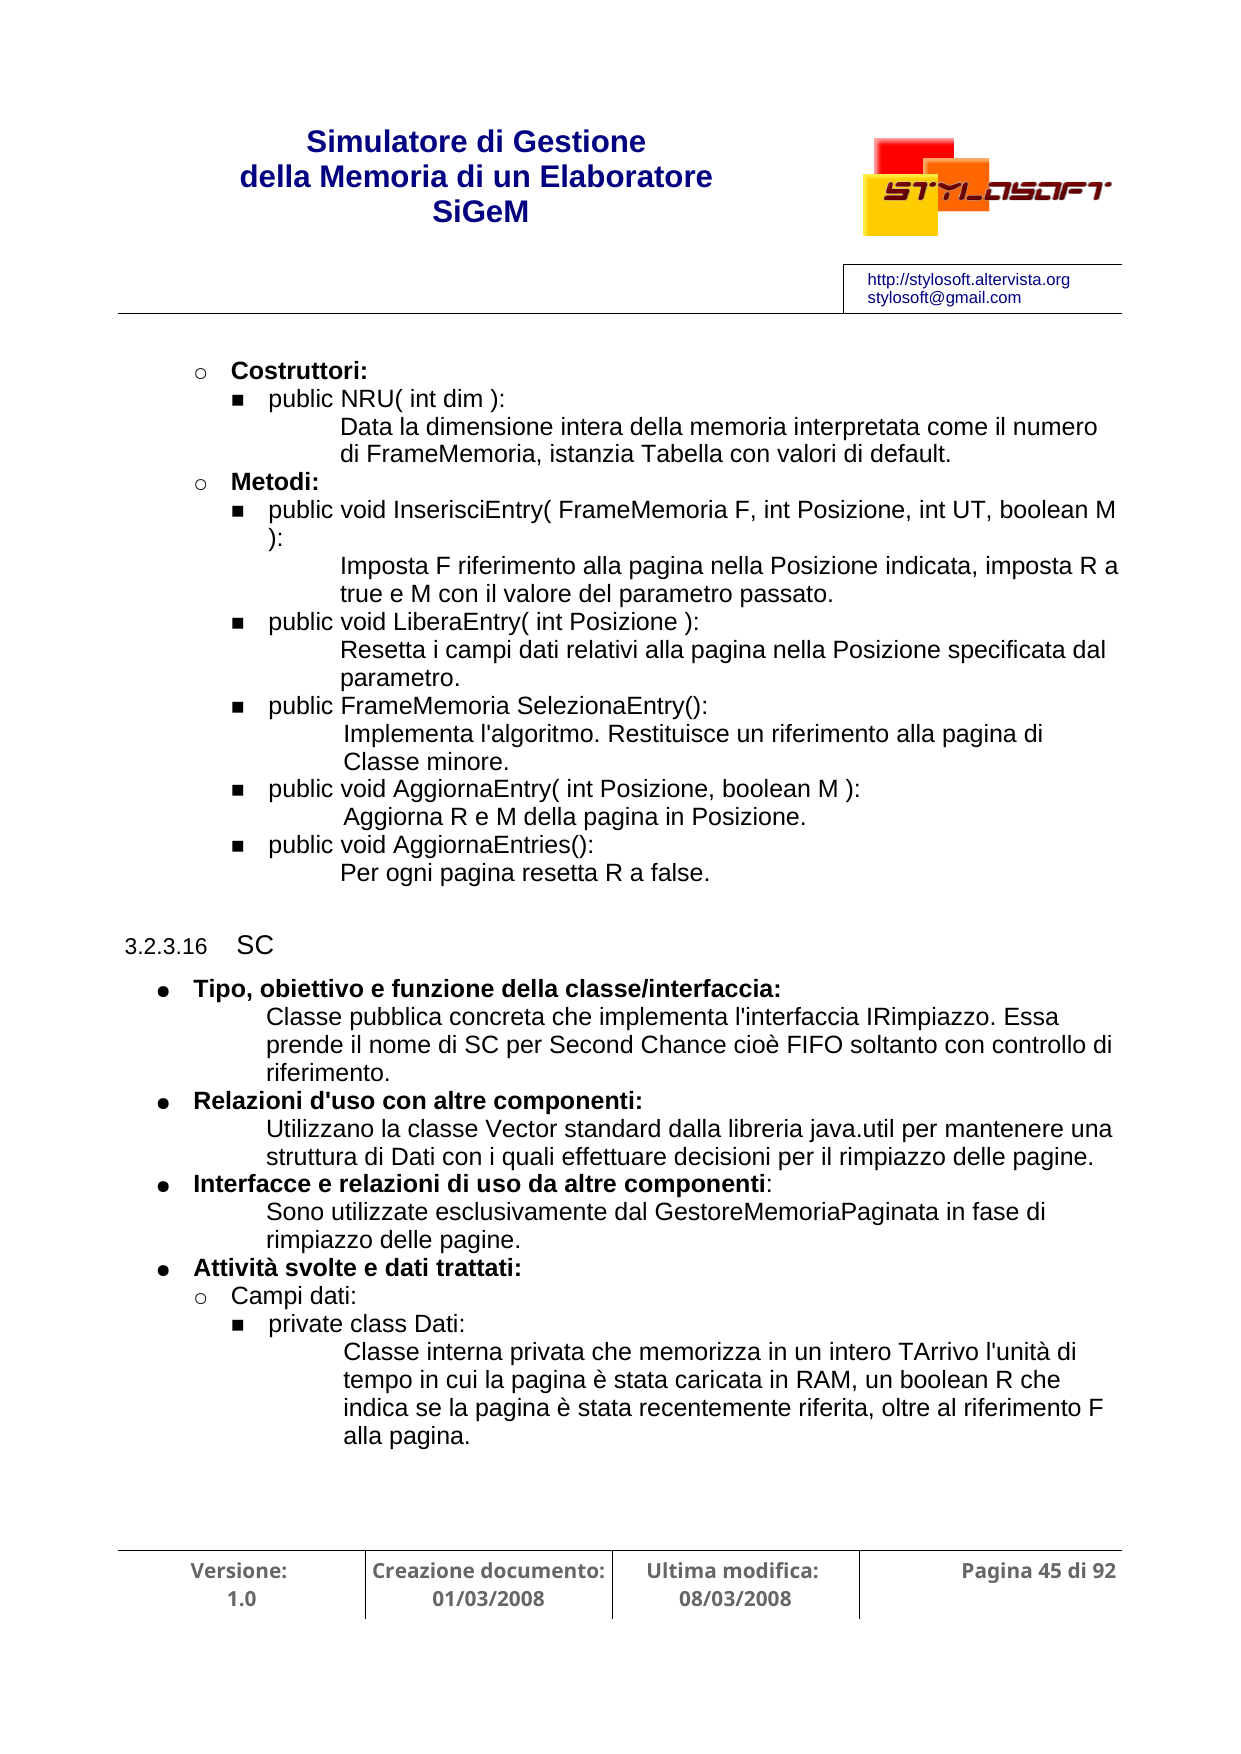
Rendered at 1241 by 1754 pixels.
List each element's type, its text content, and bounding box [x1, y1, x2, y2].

list public void InserisciEntry( FrameMemoria F, int Posizione, int UT, boolean M ): Imposta F riferimento alla pagina nella Posizione indicata, imposta R a true e M con il valore del parametro passato. [231, 496, 1122, 608]
list Aggiorna R e M della pagina in Posizione. [306, 803, 1122, 831]
list Metodi: [193, 468, 1122, 496]
list public void AggiornaEntries(): Per ogni pagina resetta R a false. [231, 831, 1122, 887]
list public FrameMemoria SelezionaEntry(): [231, 692, 1122, 719]
list Interfacce e relazioni di uso da altre componenti: Sono utilizzate esclusivamente dal GestoreMemoriaPaginata in fase di rimpiazzo delle pagine. [156, 1170, 1122, 1254]
list Classe interna privata che memorizza in un intero TArrivo l'unità di tempo in cui la pagina è stata caricata in RAM, un boolean R che indica se la pagina è stata recentemente riferita, oltre al riferimento F alla pagina. [306, 1338, 1122, 1449]
picture [848, 123, 1117, 247]
list Implementa l'algoritmo. Restituisce un riferimento alla pagina di Classe minore. [306, 719, 1122, 775]
list Relazioni d'uso con altre componenti: Utilizzano la classe Vector standard dalla libreria java.util per mantenere una struttura di Dati con i quali effettuare decisioni per il rimpiazzo delle pagine. [156, 1086, 1122, 1170]
list public NRU( int dim ): Data la dimensione intera della memoria interpretata come il numero di FrameMemoria, istanzia Tabella con valori di default. [231, 384, 1122, 468]
list Costruttori: [193, 357, 1122, 384]
subtitle SC [118, 930, 1122, 960]
list Attività svolte e dati trattati: [156, 1254, 1122, 1282]
list public void AggiornaEntry( int Posizione, boolean M ): [231, 775, 1122, 803]
list private class Dati: [231, 1310, 1122, 1338]
list Campi dati: [193, 1282, 1122, 1310]
list Tipo, obiettivo e funzione della classe/interfaccia: Classe pubblica concreta che implementa l'interfaccia IRimpiazzo. Essa prende il nome di SC per Second Chance cioè FIFO soltanto con controllo di riferimento. [156, 975, 1122, 1086]
list public void LiberaEntry( int Posizione ): Resetta i campi dati relativi alla pagina nella Posizione specificata dal parametro. [231, 608, 1122, 692]
